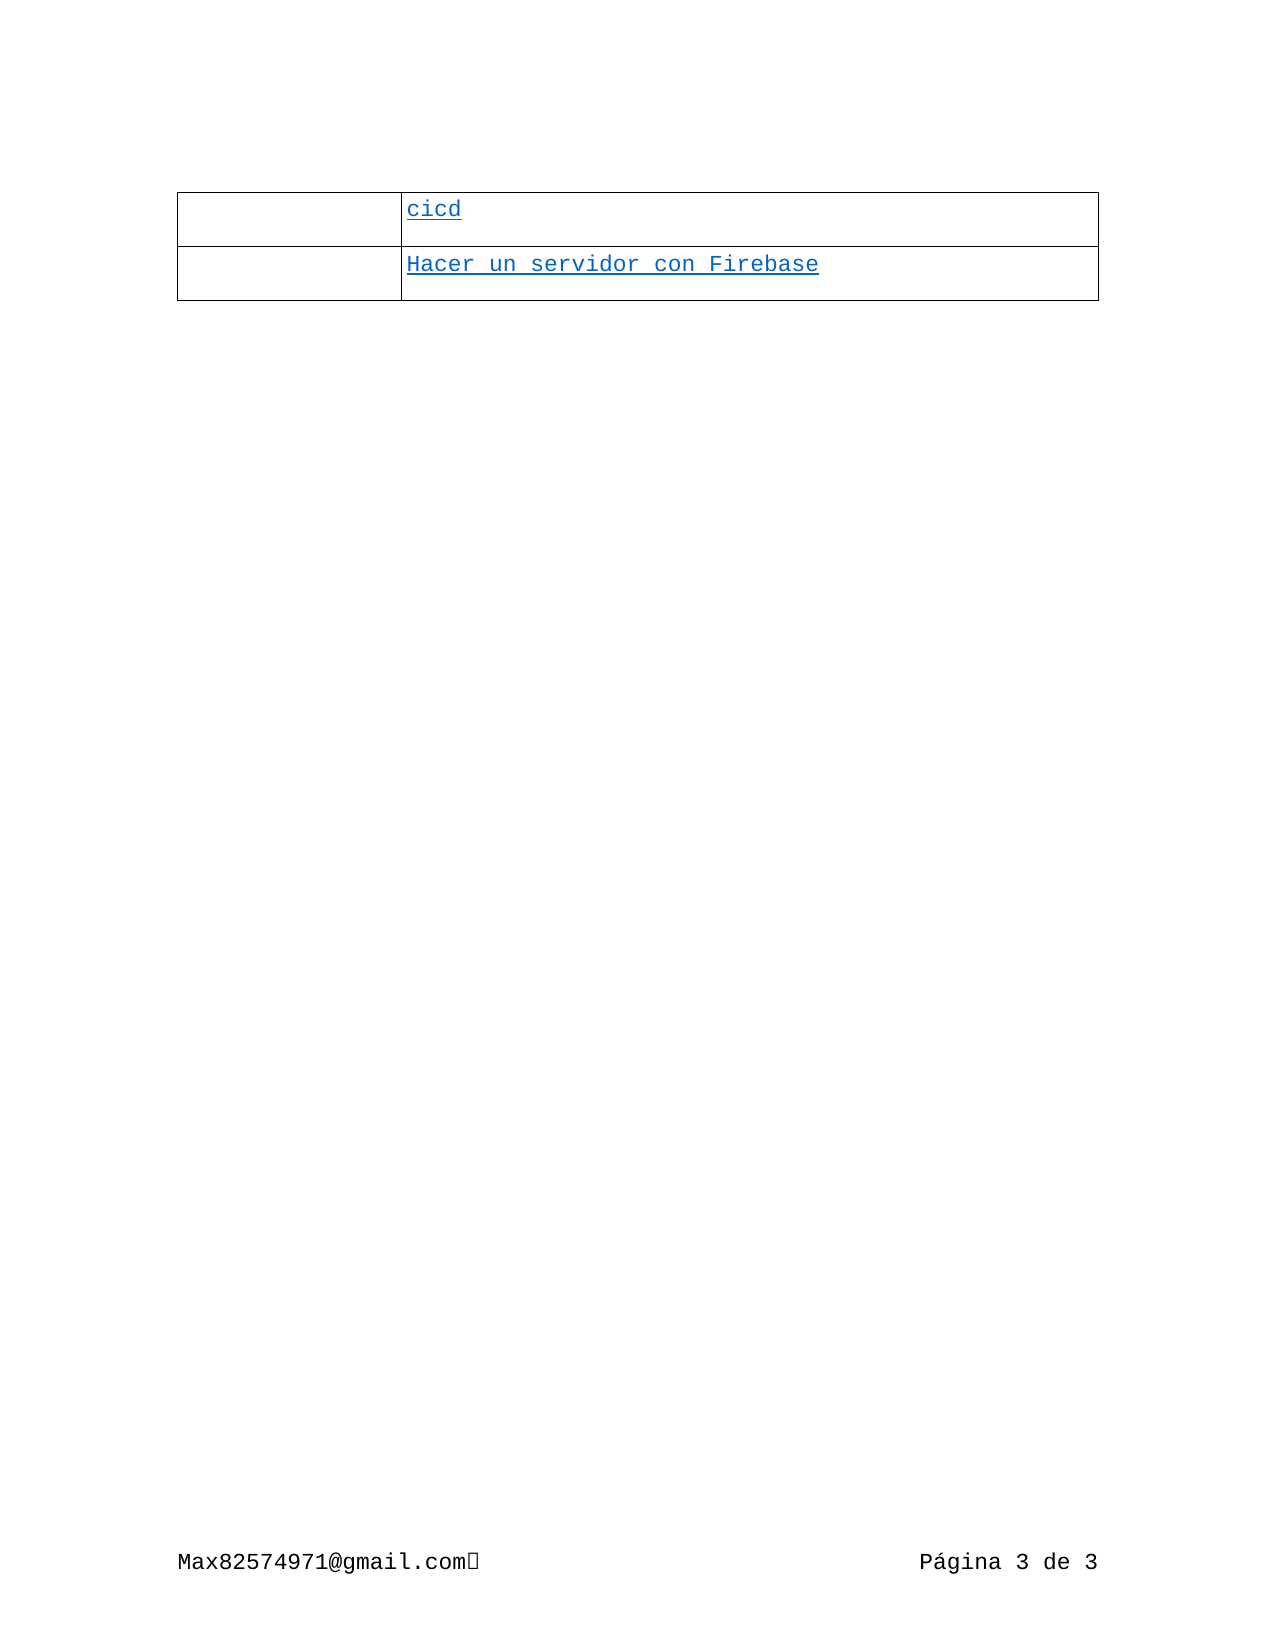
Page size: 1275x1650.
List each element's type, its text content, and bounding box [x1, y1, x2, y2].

table_header cicd [402, 193, 1098, 246]
table_cell [178, 247, 401, 300]
table_header [178, 193, 401, 246]
table_cell Hacer un servidor con Firebase [402, 247, 1098, 300]
